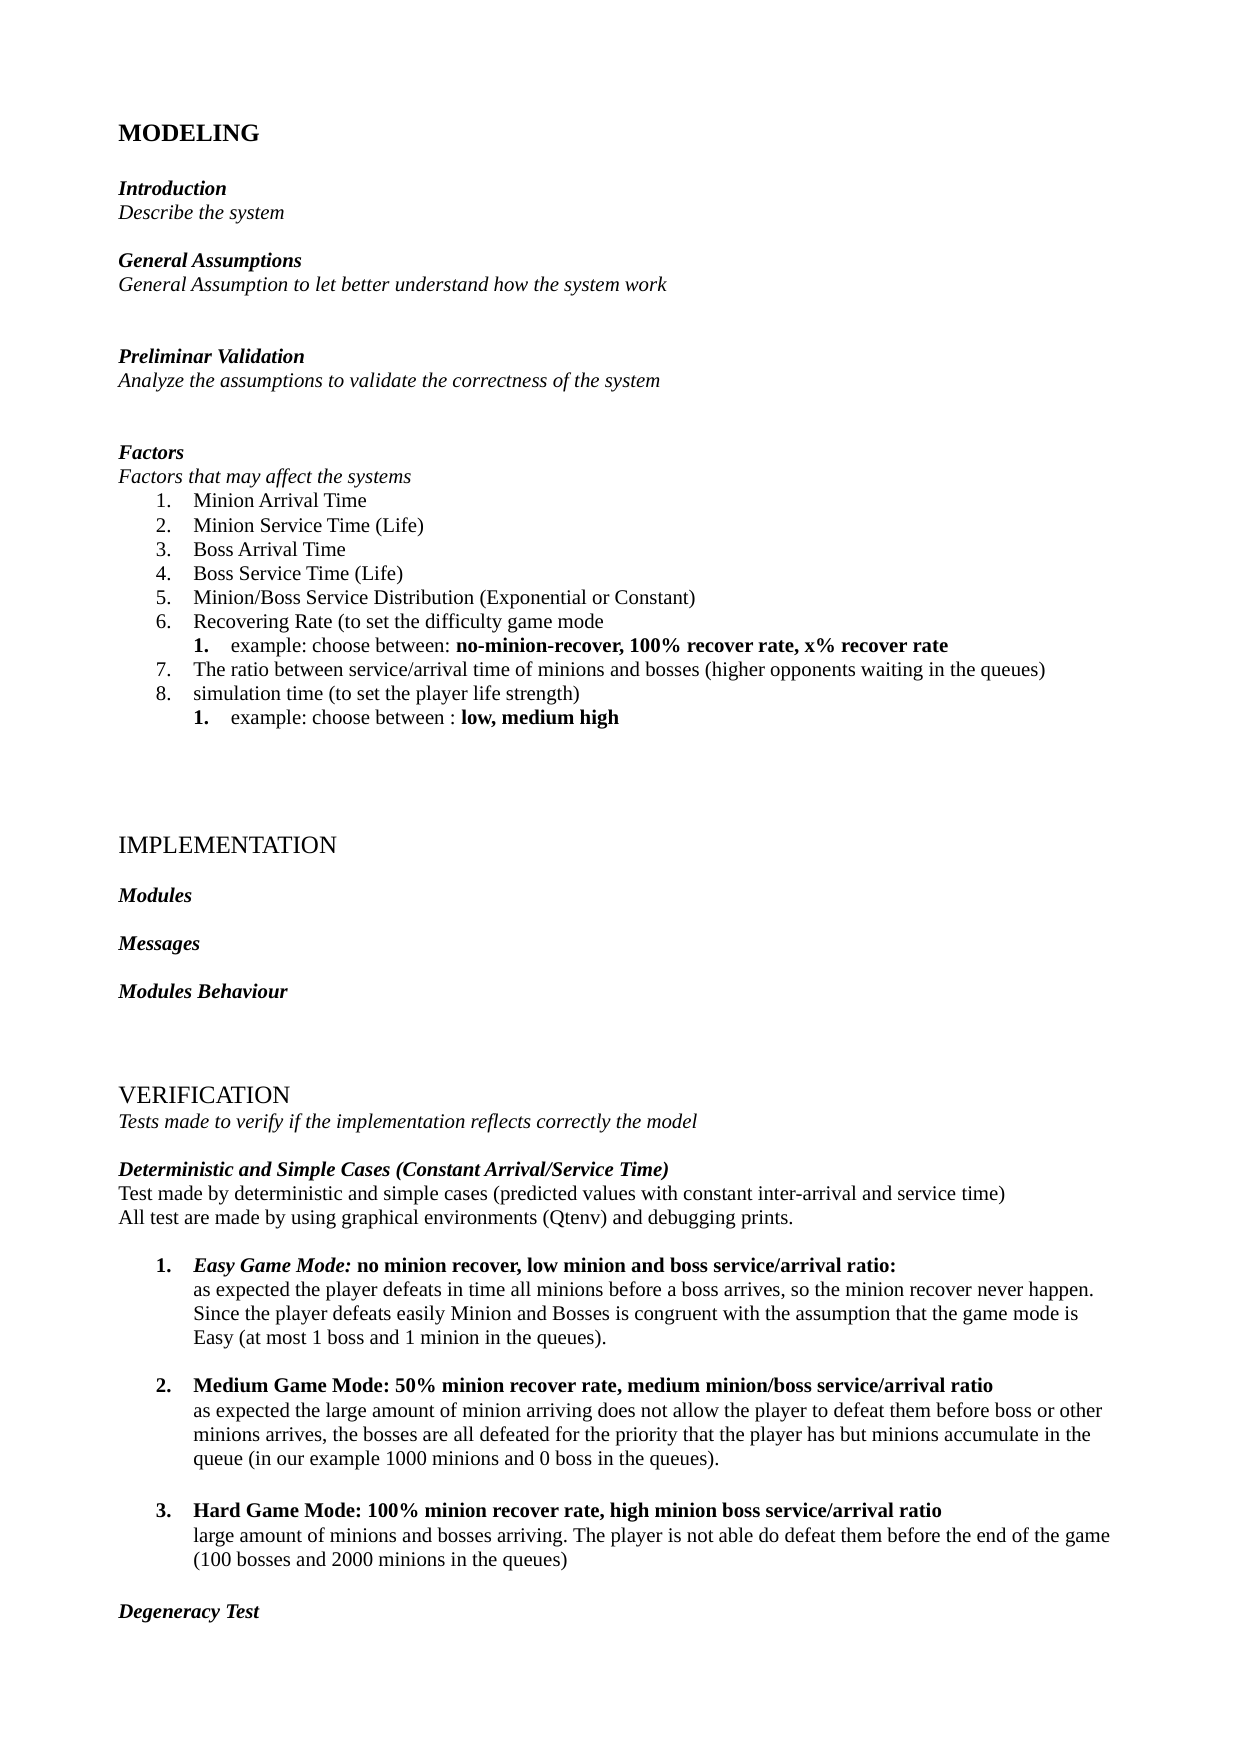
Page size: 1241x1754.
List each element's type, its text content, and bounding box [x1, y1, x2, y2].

text Preliminar Validation [118, 344, 1122, 368]
text Degeneracy Test [118, 1599, 1122, 1623]
list Easy Game Mode: no minion recover, low minion and boss service/arrival ratio: [156, 1253, 1122, 1277]
text IMPLEMENTATION [118, 830, 1122, 859]
text Modules [118, 883, 1122, 907]
list Since the player defeats easily Minion and Bosses is congruent with the assumption that the game mode is Easy (at most 1 boss and 1 minion in the queues). [156, 1301, 1122, 1349]
text Messages [118, 931, 1122, 955]
text Tests made to verify if the implementation reflects correctly the model [118, 1109, 1122, 1133]
text Deterministic and Simple Cases (Constant Arrival/Service Time) [118, 1157, 1122, 1181]
list Minion Service Time (Life) [156, 512, 1122, 537]
list large amount of minions and bosses arriving. The player is not able do defeat them before the end of the game [156, 1522, 1122, 1547]
text Modules Behaviour [118, 979, 1122, 1003]
list Minion Arrival Time [156, 488, 1122, 512]
list Hard Game Mode: 100% minion recover rate, high minion boss service/arrival ratio [156, 1498, 1122, 1522]
text Factors [118, 440, 1122, 464]
list as expected the large amount of minion arriving does not allow the player to defeat them before boss or other minions arrives, the bosses are all defeated for the priority that the player has but minions accumulate in the queue (in our example 1000 minions and 0 boss in the queues). [156, 1397, 1122, 1470]
text VERIFICATION [118, 1080, 1122, 1109]
list Medium Game Mode: 50% minion recover rate, medium minion/boss service/arrival ratio [156, 1373, 1122, 1397]
list example: choose between : low, medium high [193, 705, 1122, 729]
text All test are made by using graphical environments (Qtenv) and debugging prints. [118, 1205, 1122, 1229]
text Analyze the assumptions to validate the correctness of the system [118, 368, 1122, 392]
text General Assumptions [118, 248, 1122, 272]
text MODELING [118, 118, 1122, 147]
text Factors that may affect the systems [118, 464, 1122, 488]
list example: choose between: no-minion-recover, 100% recover rate, x% recover rate [193, 633, 1122, 657]
list (100 bosses and 2000 minions in the queues) [156, 1547, 1122, 1571]
list Minion/Boss Service Distribution (Exponential or Constant) [156, 585, 1122, 609]
text Test made by deterministic and simple cases (predicted values with constant inter-arrival and service time) [118, 1181, 1122, 1205]
list Boss Service Time (Life) [156, 561, 1122, 585]
text General Assumption to let better understand how the system work [118, 272, 1122, 296]
list Boss Arrival Time [156, 537, 1122, 561]
list Recovering Rate (to set the difficulty game mode [156, 609, 1122, 633]
text Describe the system [118, 200, 1122, 224]
list simulation time (to set the player life strength) [156, 681, 1122, 705]
list The ratio between service/arrival time of minions and bosses (higher opponents waiting in the queues) [156, 657, 1122, 681]
list as expected the player defeats in time all minions before a boss arrives, so the minion recover never happen. [156, 1277, 1122, 1301]
text Introduction [118, 176, 1122, 200]
